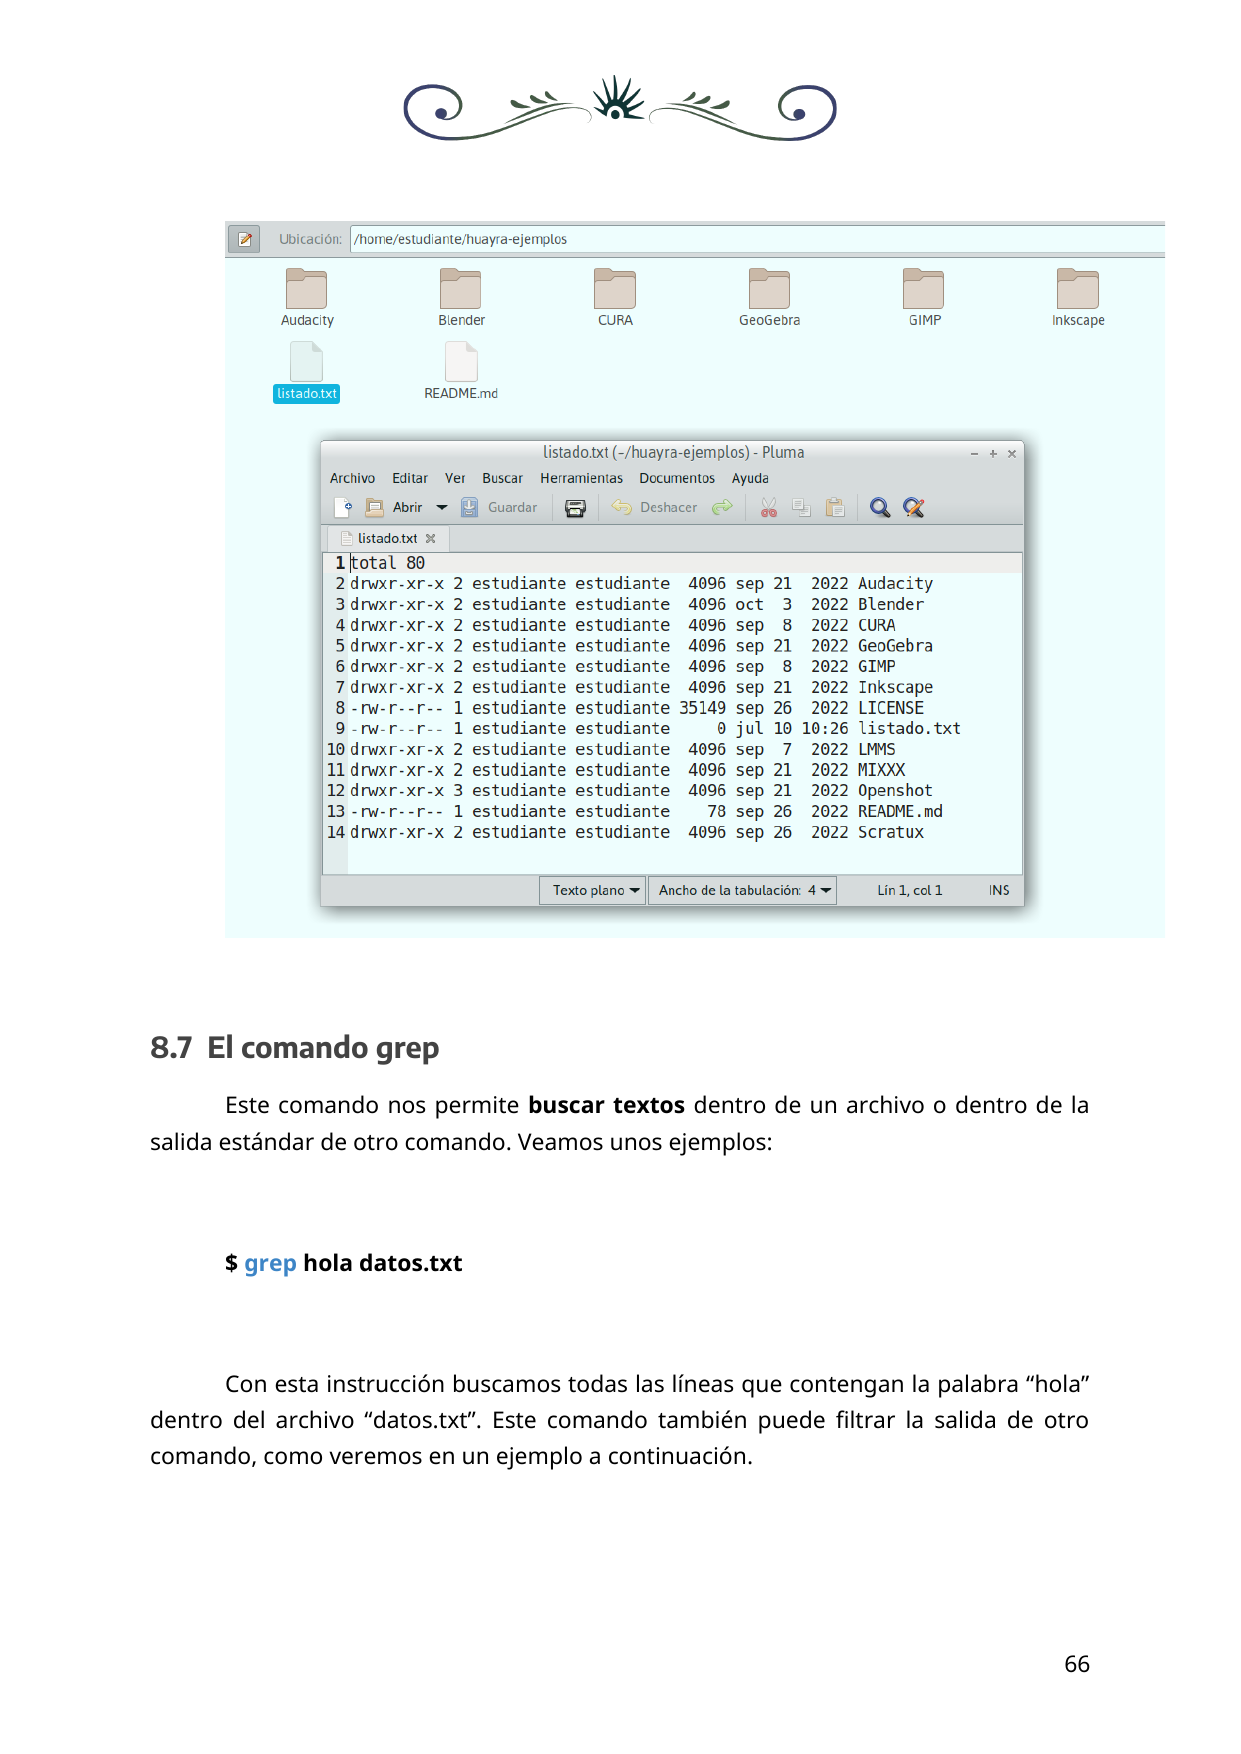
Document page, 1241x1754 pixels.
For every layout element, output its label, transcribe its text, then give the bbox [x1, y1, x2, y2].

picture [403, 75, 837, 141]
picture [225, 221, 1166, 938]
subtitle 8.7 El comando grep [150, 1028, 1090, 1065]
text Este comando nos permite buscar textos dentro de un archivo o dentro de la salida estándar de otro comando. Veamos unos ejemplos: [150, 1089, 1090, 1157]
text $ grep hola datos.txt [150, 1247, 1090, 1278]
text Con esta instrucción buscamos todas las líneas que contengan la palabra “hola” dentro del archivo “datos.txt”. Este comando también puede filtrar la salida de otro comando, como veremos en un ejemplo a continuación. [150, 1368, 1090, 1471]
